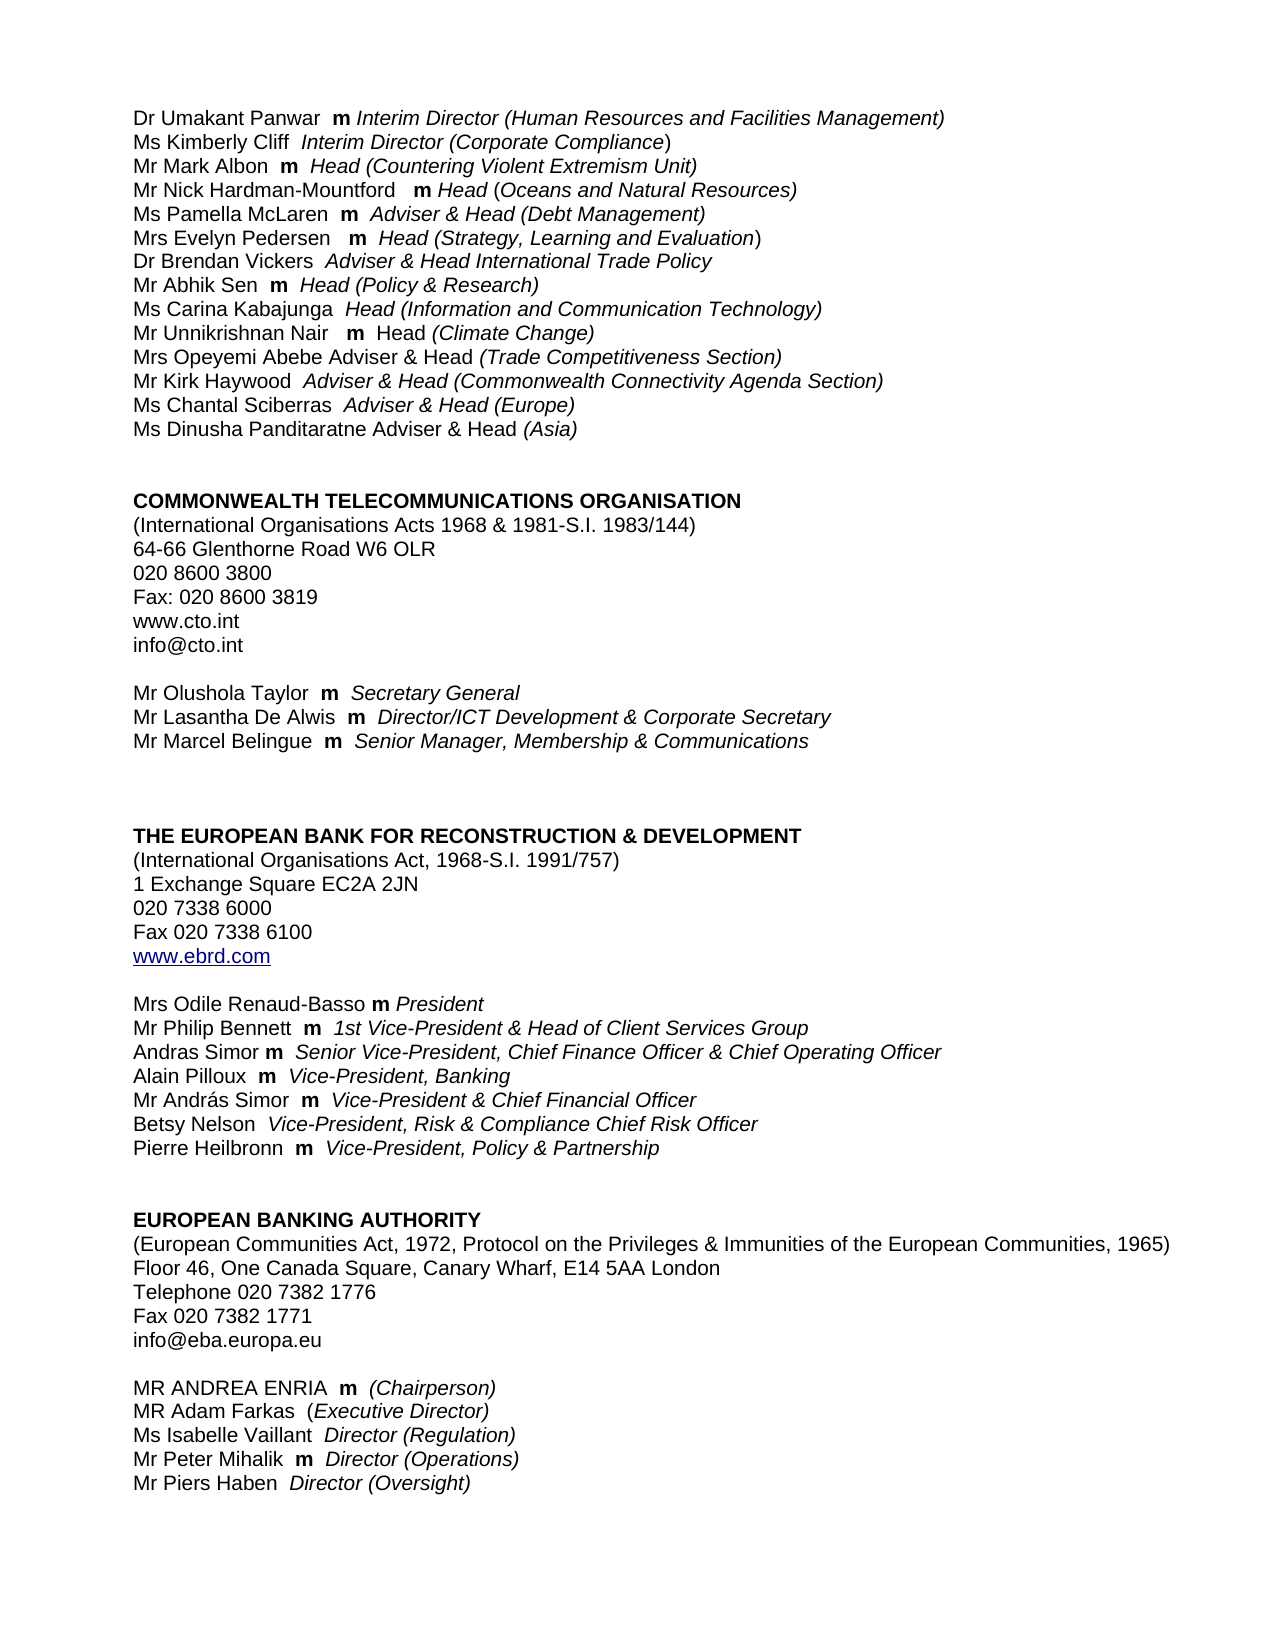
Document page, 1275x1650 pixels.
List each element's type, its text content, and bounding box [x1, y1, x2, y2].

text Mr Marcel Belingue m Senior Manager, Membership & Communications [133, 728, 1181, 752]
text Mr Piers Haben Director (Oversight) [133, 1471, 1181, 1495]
text Mr Nick Hardman-Mountford m Head (Oceans and Natural Resources) [133, 177, 1181, 201]
text MR Adam Farkas (Executive Director) [133, 1399, 1181, 1423]
text THE EUROPEAN BANK FOR RECONSTRUCTION & DEVELOPMENT [133, 824, 1181, 848]
text (International Organisations Act, 1968-S.I. 1991/757) [133, 848, 1181, 872]
text Mr Lasantha De Alwis m Director/ICT Development & Corporate Secretary [133, 704, 1181, 728]
text Fax 020 7338 6100 [133, 920, 1181, 944]
text Mr András Simor m Vice-President & Chief Financial Officer [133, 1088, 1181, 1112]
text COMMONWEALTH TELECOMMUNICATIONS ORGANISATION [133, 489, 1181, 513]
text Mr Philip Bennett m 1st Vice-President & Head of Client Services Group [133, 1016, 1181, 1040]
text www.ebrd.com [133, 944, 1181, 968]
text Dr Umakant Panwar m Interim Director (Human Resources and Facilities Management) [133, 106, 1181, 129]
text Telephone 020 7382 1776 [133, 1279, 1181, 1303]
text Ms Dinusha Panditaratne Adviser & Head (Asia) [133, 417, 1181, 441]
text www.cto.int [133, 609, 1181, 633]
text Ms Pamella McLaren m Adviser & Head (Debt Management) [133, 201, 1181, 225]
text Mr Mark Albon m Head (Countering Violent Extremism Unit) [133, 153, 1181, 177]
text Betsy Nelson Vice-President, Risk & Compliance Chief Risk Officer [133, 1112, 1181, 1136]
text Alain Pilloux m Vice-President, Banking [133, 1064, 1182, 1088]
text EUROPEAN BANKING AUTHORITY [133, 1208, 1181, 1232]
text Mr Olushola Taylor m Secretary General [133, 681, 1197, 704]
text Mrs Opeyemi Abebe Adviser & Head (Trade Competitiveness Section) [133, 345, 1181, 369]
text 64-66 Glenthorne Road W6 OLR [133, 537, 1181, 561]
text 020 7338 6000 [133, 896, 1181, 920]
text Fax 020 7382 1771 [133, 1303, 1181, 1327]
text Ms Chantal Sciberras Adviser & Head (Europe) [133, 393, 1181, 417]
text MR ANDREA ENRIA m (Chairperson) [133, 1375, 1181, 1399]
text (European Communities Act, 1972, Protocol on the Privileges & Immunities of the European Communities, 1965) [133, 1232, 1181, 1256]
text info@cto.int [133, 633, 1181, 657]
text Ms Isabelle Vaillant Director (Regulation) [133, 1423, 1181, 1447]
text 1 Exchange Square EC2A 2JN [133, 872, 1181, 896]
text Mr Peter Mihalik m Director (Operations) [133, 1447, 1181, 1471]
text 020 8600 3800 [133, 561, 1181, 585]
text Mrs Evelyn Pedersen m Head (Strategy, Learning and Evaluation) [133, 225, 1181, 249]
text Mrs Odile Renaud-Basso m President [133, 992, 1181, 1016]
text (International Organisations Acts 1968 & 1981-S.I. 1983/144) [133, 513, 1181, 537]
text Mr Kirk Haywood Adviser & Head (Commonwealth Connectivity Agenda Section) [133, 369, 1181, 393]
text Fax: 020 8600 3819 [133, 585, 1181, 609]
text Mr Abhik Sen m Head (Policy & Research) [133, 273, 1181, 297]
text Ms Carina Kabajunga Head (Information and Communication Technology) [133, 297, 1181, 321]
text Mr Unnikrishnan Nair m Head (Climate Change) [133, 321, 1181, 345]
text info@eba.europa.eu [133, 1327, 1181, 1351]
text Dr Brendan Vickers Adviser & Head International Trade Policy [133, 249, 1181, 273]
text Ms Kimberly Cliff Interim Director (Corporate Compliance) [133, 129, 1181, 153]
text Floor 46, One Canada Square, Canary Wharf, E14 5AA London [133, 1256, 1181, 1279]
text Andras Simor m Senior Vice-President, Chief Finance Officer & Chief Operating Officer [133, 1040, 1181, 1064]
text Pierre Heilbronn m Vice-President, Policy & Partnership [133, 1136, 1181, 1160]
